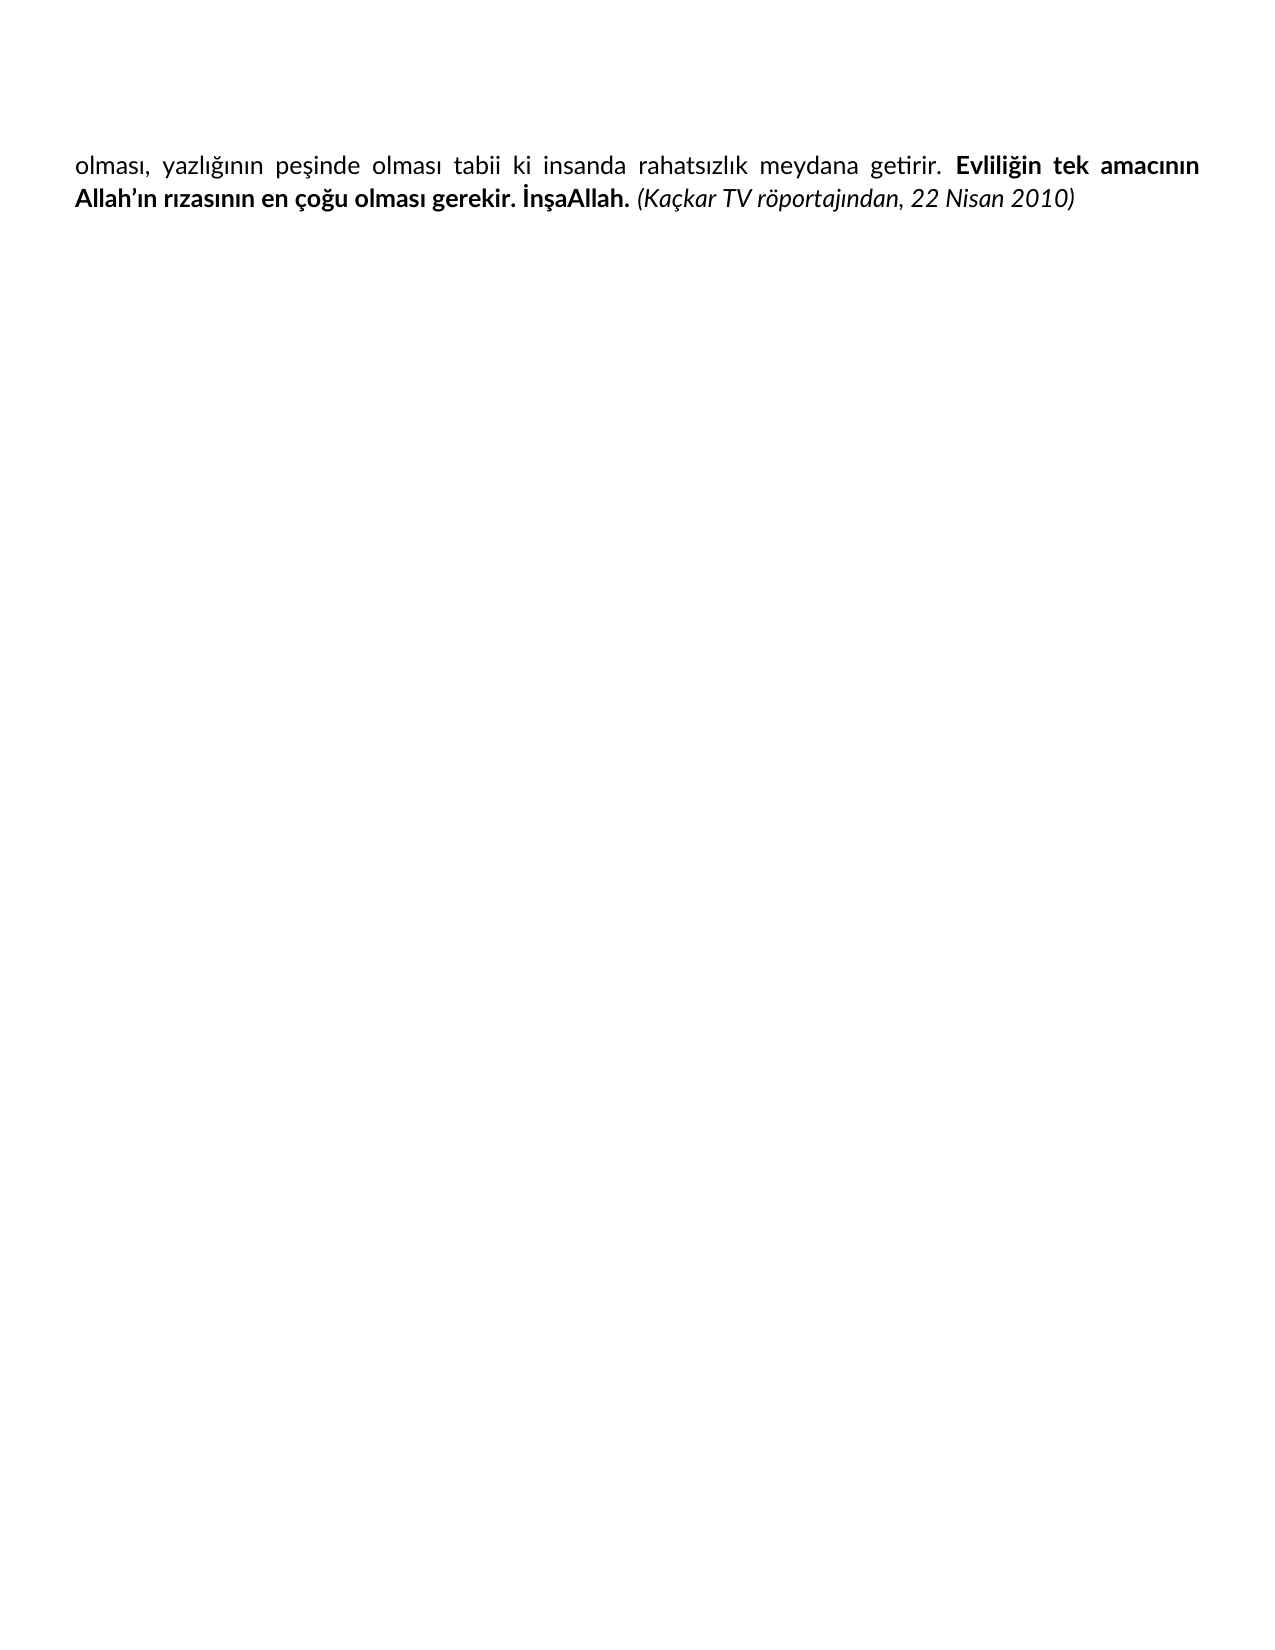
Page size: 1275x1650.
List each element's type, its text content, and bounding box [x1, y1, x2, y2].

text olması, yazlığının peşinde olması tabii ki insanda rahatsızlık meydana getirir. Evliliğin tek amacının Allah’ın rızasının en çoğu olması gerekir. İnşaAllah. (Kaçkar TV röportajından, 22 Nisan 2010) [75, 150, 1200, 213]
